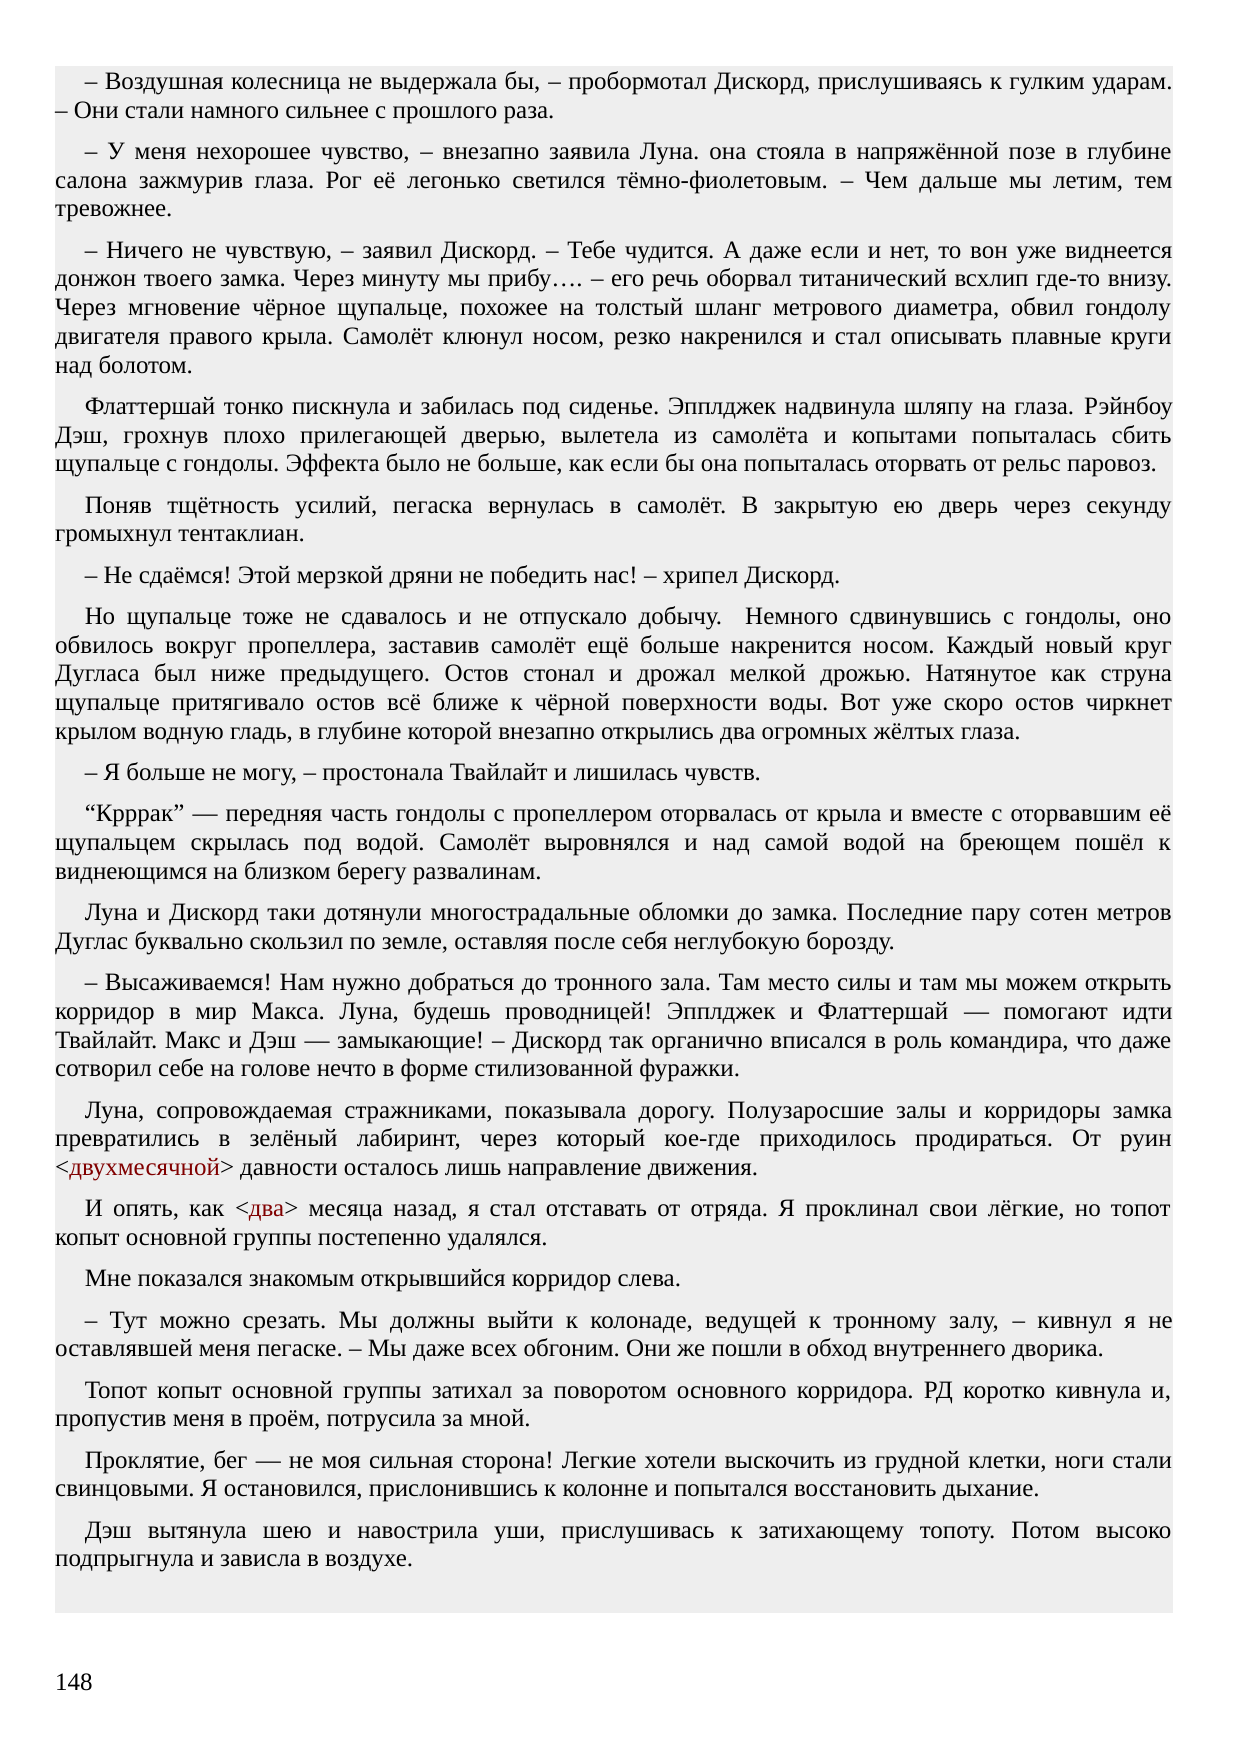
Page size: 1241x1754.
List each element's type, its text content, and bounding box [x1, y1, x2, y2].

text Флаттершай тонко пискнула и забилась под сиденье. Эпплджек надвинула шляпу на глаза. Рэйнбоу Дэш, грохнув плохо прилегающей дверью, вылетела из самолёта и копытами попыталась сбить щупальце с гондолы. Эффекта было не больше, как если бы она попыталась оторвать от рельс паровоз. [55, 391, 1173, 477]
text – Ничего не чувствую, – заявил Дискорд. – Тебе чудится. А даже если и нет, то вон уже виднеется донжон твоего замка. Через минуту мы прибу…. – его речь оборвал титанический всхлип где-то внизу. Через мгновение чёрное щупальце, похожее на толстый шланг метрового диаметра, обвил гондолу двигателя правого крыла. Самолёт клюнул носом, резко накренился и стал описывать плавные круги над болотом. [55, 235, 1173, 378]
text Но щупальце тоже не сдавалось и не отпускало добычу. Немного сдвинувшись с гондолы, оно обвилось вокруг пропеллера, заставив самолёт ещё больше накренится носом. Каждый новый круг Дугласа был ниже предыдущего. Остов стонал и дрожал мелкой дрожью. Натянутое как струна щупальце притягивало остов всё ближе к чёрной поверхности воды. Вот уже скоро остов чиркнет крылом водную гладь, в глубине которой внезапно открылись два огромных жёлтых глаза. [55, 601, 1173, 745]
text – У меня нехорошее чувство, – внезапно заявила Луна. она стояла в напряжённой позе в глубине салона зажмурив глаза. Рог её легонько светился тёмно-фиолетовым. – Чем дальше мы летим, тем тревожнее. [55, 136, 1173, 222]
text Мне показался знакомым открывшийся корридор слева. [55, 1263, 1173, 1292]
text – Я больше не могу, – простонала Твайлайт и лишилась чувств. [55, 757, 1173, 786]
text Луна и Дискорд таки дотянули многострадальные обломки до замка. Последние пару сотен метров Дуглас буквально скользил по земле, оставляя после себя неглубокую борозду. [55, 897, 1173, 955]
text Дэш вытянула шею и навострила уши, прислушивась к затихающему топоту. Потом высоко подпрыгнула и зависла в воздухе. [55, 1515, 1173, 1572]
text Поняв тщётность усилий, пегаска вернулась в самолёт. В закрытую ею дверь через секунду громыхнул тентаклиан. [55, 490, 1173, 547]
text – Тут можно срезать. Мы должны выйти к колонаде, ведущей к тронному залу, – кивнул я не оставлявшей меня пегаске. – Мы даже всех обгоним. Они же пошли в обход внутреннего дворика. [55, 1305, 1173, 1362]
text Луна, сопровождаемая стражниками, показывала дорогу. Полузаросшие залы и корридоры замка превратились в зелёный лабиринт, через который кое-где приходилось продираться. От руин <двухмесячной> давности осталось лишь направление движения. [55, 1095, 1173, 1181]
text – Высаживаемся! Нам нужно добраться до тронного зала. Там место силы и там мы можем открыть корридор в мир Макса. Луна, будешь проводницей! Эпплджек и Флаттершай — помогают идти Твайлайт. Макс и Дэш — замыкающие! – Дискорд так органично вписался в роль командира, что даже сотворил себе на голове нечто в форме стилизованной фуражки. [55, 967, 1173, 1082]
text “Крррак” — передняя часть гондолы с пропеллером оторвалась от крыла и вместе с оторвавшим её щупальцем скрылась под водой. Самолёт выровнялся и над самой водой на бреющем пошёл к виднеющимся на близком берегу развалинам. [55, 798, 1173, 885]
text – Воздушная колесница не выдержала бы, – пробормотал Дискорд, прислушиваясь к гулким ударам. – Они стали намного сильнее с прошлого раза. [55, 66, 1173, 123]
text – Не сдаёмся! Этой мерзкой дряни не победить нас! – хрипел Дискорд. [55, 560, 1173, 588]
text Проклятие, бег — не моя сильная сторона! Легкие хотели выскочить из грудной клетки, ноги стали свинцовыми. Я остановился, прислонившись к колонне и попытался восстановить дыхание. [55, 1445, 1173, 1502]
text И опять, как <два> месяца назад, я стал отставать от отряда. Я проклинал свои лёгкие, но топот копыт основной группы постепенно удалялся. [55, 1193, 1173, 1251]
text Топот копыт основной группы затихал за поворотом основного корридора. РД коротко кивнула и, пропустив меня в проём, потрусила за мной. [55, 1375, 1173, 1432]
